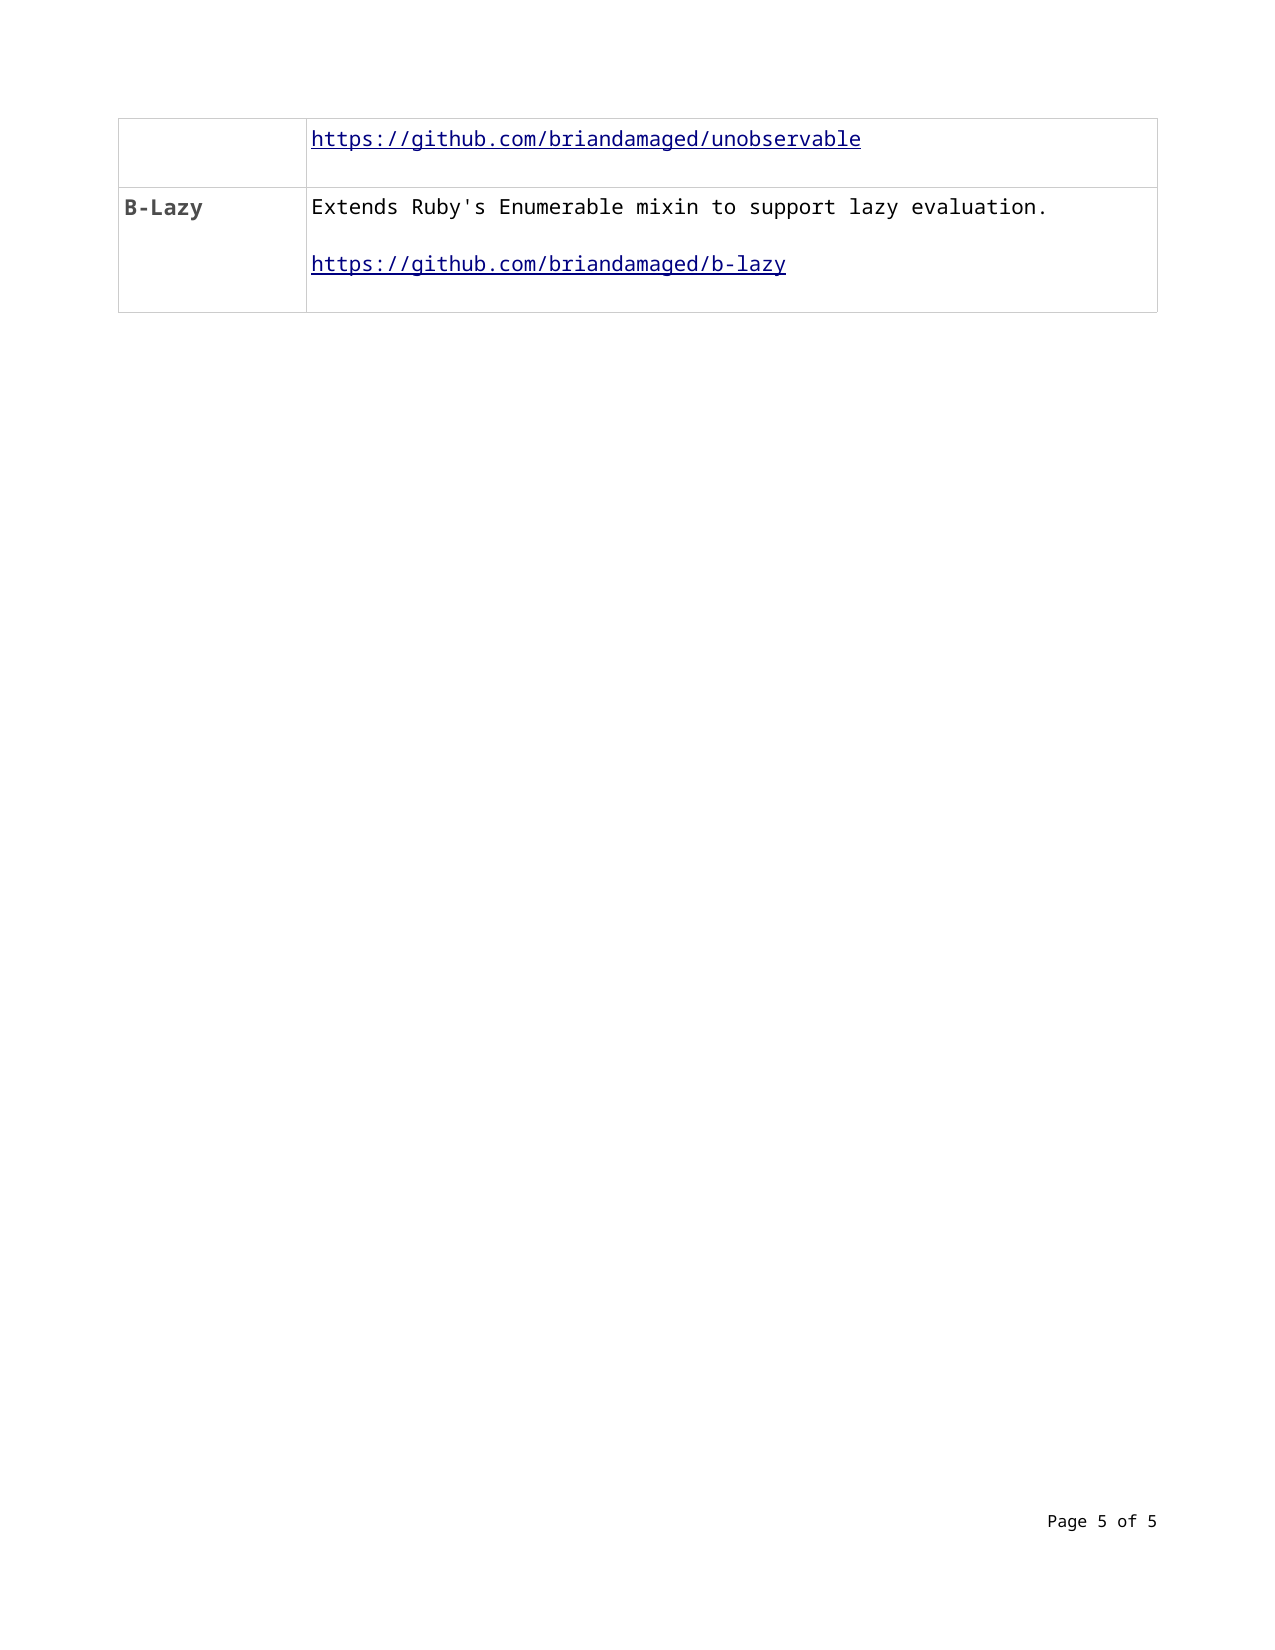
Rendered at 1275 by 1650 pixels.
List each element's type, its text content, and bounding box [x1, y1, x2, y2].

table_cell [119, 119, 306, 187]
table_cell Extends Ruby's Enumerable mixin to support lazy evaluation. https://github.com/briandamaged/b-lazy [307, 188, 1157, 312]
table_cell https://github.com/briandamaged/unobservable [307, 119, 1157, 187]
table_cell B-Lazy [119, 188, 306, 312]
